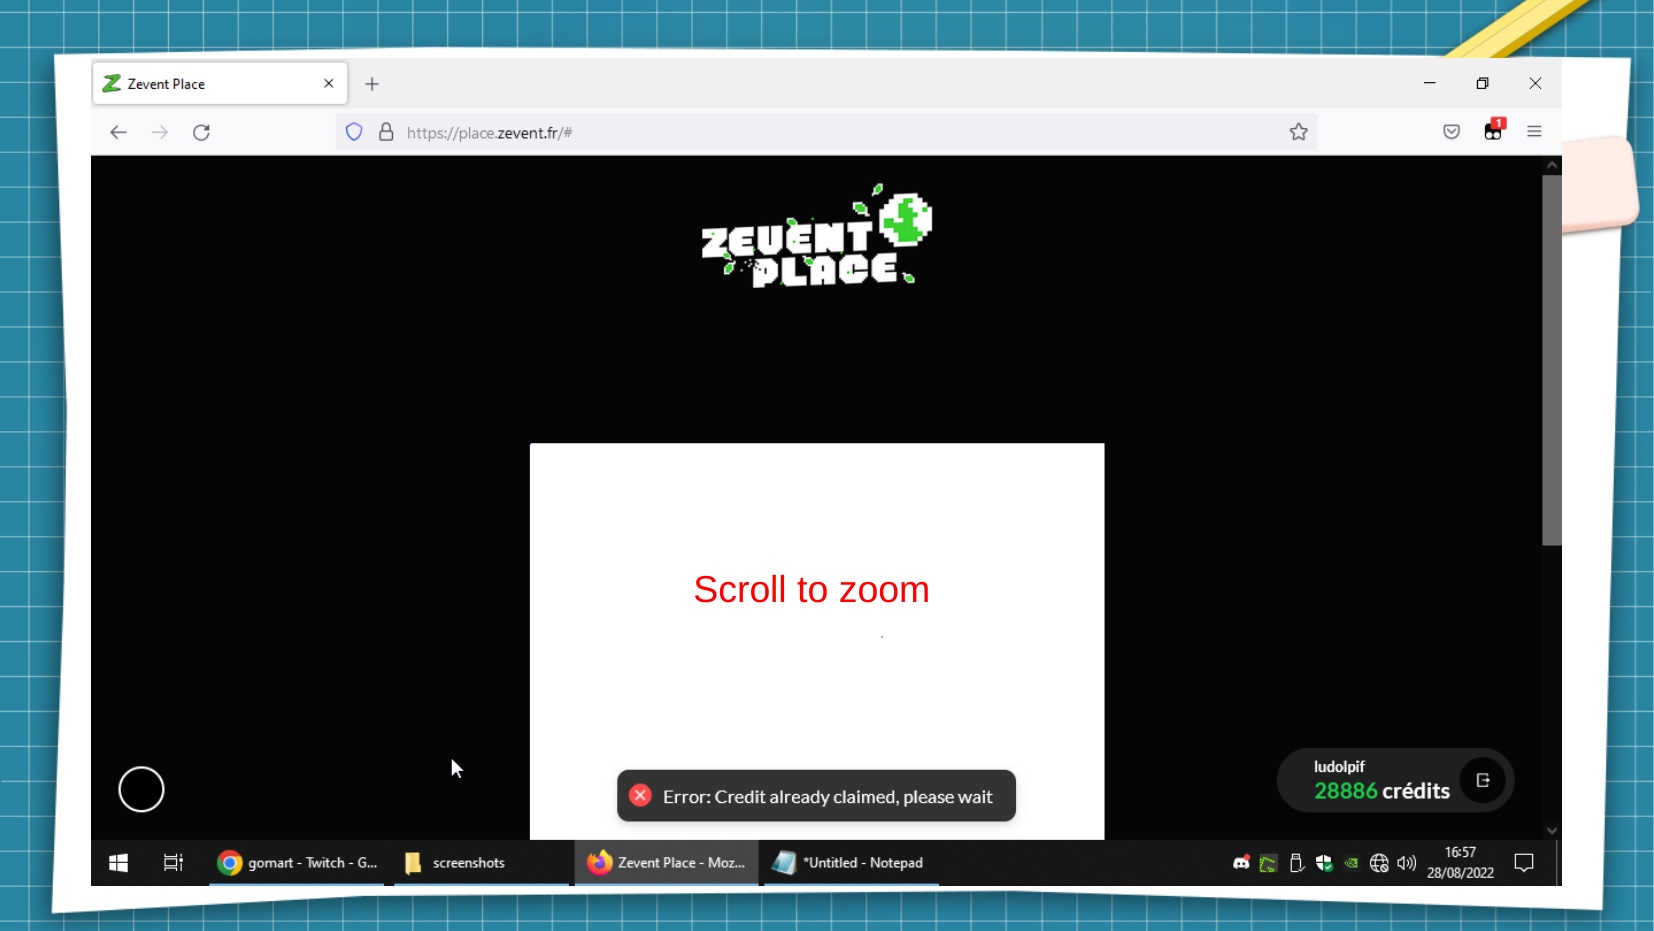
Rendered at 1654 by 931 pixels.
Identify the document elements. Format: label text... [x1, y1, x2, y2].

picture [0, 0, 1654, 931]
text_box Scroll to zoom [649, 561, 975, 621]
